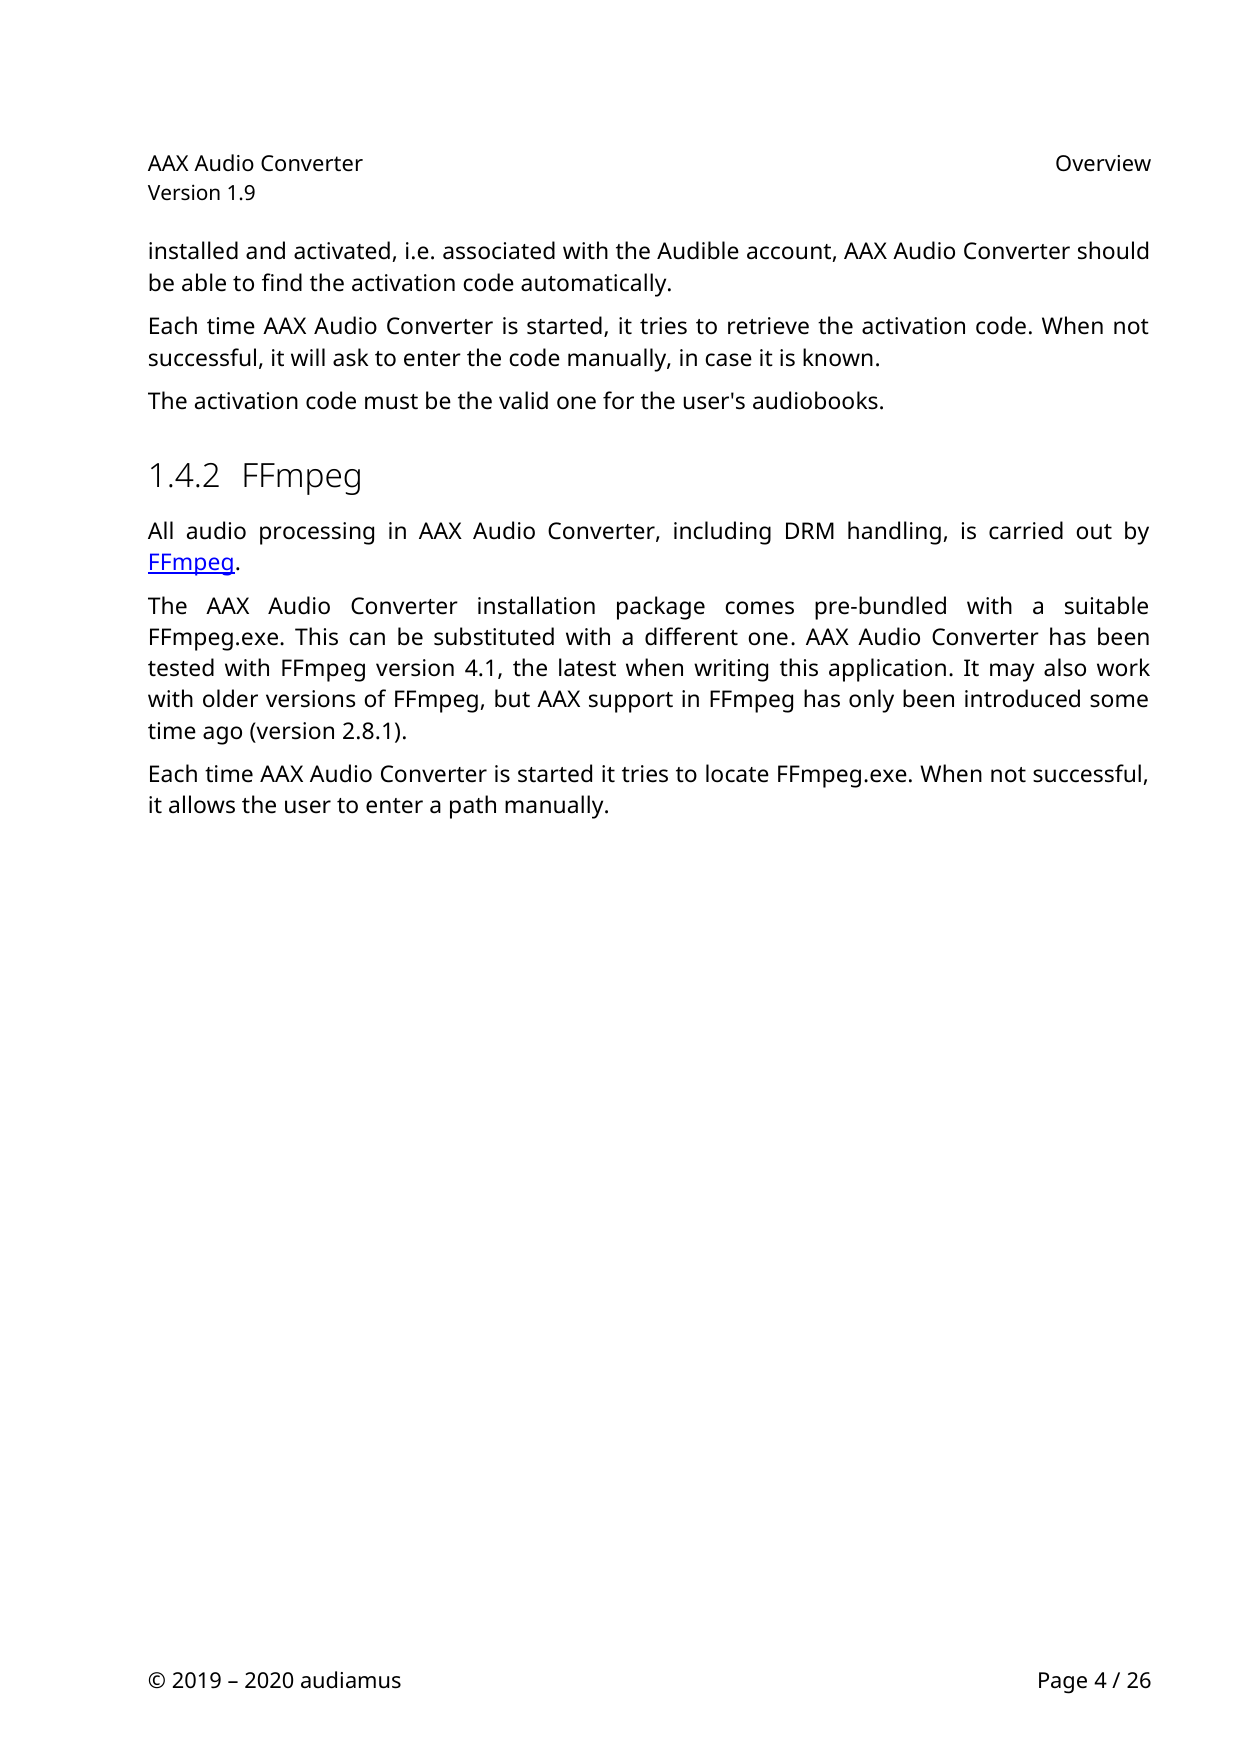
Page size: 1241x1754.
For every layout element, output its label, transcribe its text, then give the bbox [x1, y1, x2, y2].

text Each time AAX Audio Converter is started, it tries to retrieve the activation code. When not successful, it will ask to enter the code manually, in case it is known. [148, 310, 1152, 373]
text The AAX Audio Converter installation package comes pre-bundled with a suitable FFmpeg.exe. This can be substituted with a different one. AAX Audio Converter has been tested with FFmpeg version 4.1, the latest when writing this application. It may also work with older versions of FFmpeg, but AAX support in FFmpeg has only been introduced some time ago (version 2.8.1). [148, 589, 1152, 746]
text All audio processing in AAX Audio Converter, including DRM handling, is carried out by FFmpeg. [148, 515, 1152, 577]
subtitle FFmpeg [148, 452, 1152, 497]
text Each time AAX Audio Converter is started it tries to locate FFmpeg.exe. When not successful, it allows the user to enter a path manually. [148, 758, 1152, 821]
text The activation code must be the valid one for the user's audiobooks. [148, 385, 1152, 416]
text installed and activated, i.e. associated with the Audible account, AAX Audio Converter should be able to find the activation code automatically. [148, 235, 1152, 298]
